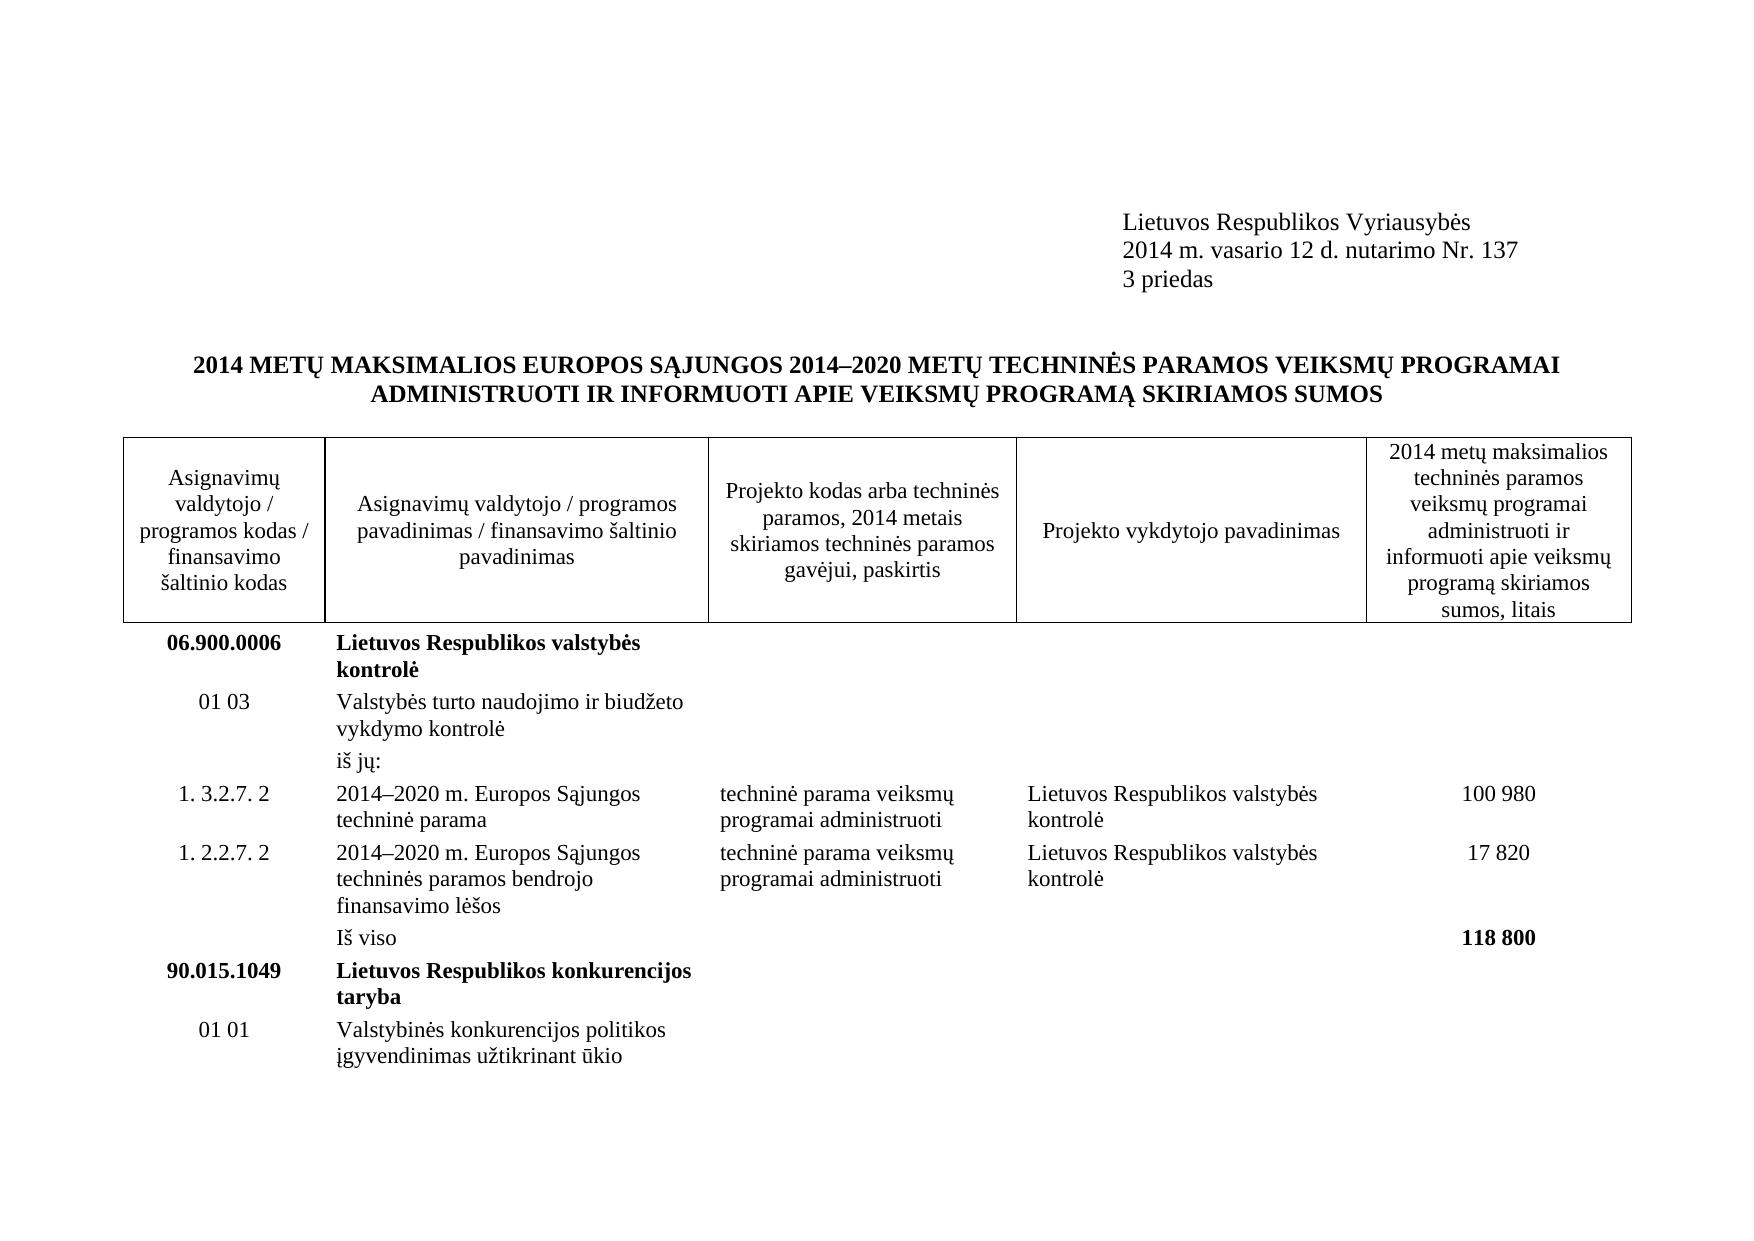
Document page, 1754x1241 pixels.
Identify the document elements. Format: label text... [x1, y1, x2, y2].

table_cell 1. 2.2.7. 2 [123, 839, 325, 924]
table_cell 100 980 [1366, 780, 1631, 839]
table_header Asignavimų valdytojo / programos pavadinimas / finansavimo šaltinio pavadinimas [326, 438, 708, 622]
table_cell Valstybės turto naudojimo ir biudžeto vykdymo kontrolė [325, 689, 709, 747]
table_cell 118 800 [1366, 924, 1631, 957]
table_cell [123, 748, 325, 780]
table_cell 2014–2020 m. Europos Sąjungos techninė parama [325, 780, 709, 839]
table_cell Lietuvos Respublikos valstybės kontrolė [1016, 839, 1366, 924]
table_cell Valstybinės konkurencijos politikos įgyvendinimas užtikrinant ūkio [325, 1016, 709, 1068]
table_cell 01 01 [123, 1016, 325, 1068]
table_cell Lietuvos Respublikos valstybės kontrolė [1016, 780, 1366, 839]
table_cell [1016, 1016, 1366, 1068]
table_cell [709, 689, 1016, 747]
table_cell techninė parama veiksmų programai administruoti [709, 839, 1016, 924]
table_cell 90.015.1049 [123, 957, 325, 1016]
table_cell [709, 623, 1016, 688]
table_cell [709, 957, 1016, 1016]
text 2014 METŲ MAKSIMALIOS EUROPOS SĄJUNGOS 2014–2020 METŲ TECHNINĖS PARAMOS VEIKSMŲ PROGRAMAI ADMINISTRUOTI IR INFORMUOTI APIE VEIKSMŲ PROGRAMĄ SKIRIAMOS SUMOS [118, 350, 1636, 408]
table_cell Lietuvos Respublikos valstybės kontrolė [325, 623, 709, 688]
table_cell [1366, 957, 1631, 1016]
table_cell [1016, 748, 1366, 780]
table_cell [1366, 623, 1631, 688]
table_cell [1016, 689, 1366, 747]
table_cell 17 820 [1366, 839, 1631, 924]
table_cell [1366, 689, 1631, 747]
table_header Projekto vykdytojo pavadinimas [1017, 438, 1366, 622]
table_cell [1366, 1016, 1631, 1068]
table_cell [709, 748, 1016, 780]
table_cell [123, 924, 325, 957]
table_cell iš jų: [325, 748, 709, 780]
table_header Projekto kodas arba techninės paramos, 2014 metais skiriamos techninės paramos gavėjui, paskirtis [709, 438, 1016, 622]
table_cell [1016, 623, 1366, 688]
table_header 2014 metų maksimalios techninės paramos veiksmų programai administruoti ir informuoti apie veiksmų programą skiriamos sumos, litais [1367, 438, 1631, 622]
table_cell 2014–2020 m. Europos Sąjungos techninės paramos bendrojo finansavimo lėšos [325, 839, 709, 924]
table_cell [709, 924, 1016, 957]
table_cell techninė parama veiksmų programai administruoti [709, 780, 1016, 839]
table_cell Lietuvos Respublikos konkurencijos taryba [325, 957, 709, 1016]
table_cell [1366, 748, 1631, 780]
table_cell [1016, 924, 1366, 957]
table_cell Iš viso [325, 924, 709, 957]
table_header Asignavimų valdytojo / programos kodas / finansavimo šaltinio kodas [124, 438, 324, 622]
table_cell 06.900.0006 [123, 623, 325, 688]
table_cell [1016, 957, 1366, 1016]
table_cell 1. 3.2.7. 2 [123, 780, 325, 839]
table_cell 01 03 [123, 689, 325, 747]
table_cell [709, 1016, 1016, 1068]
text Lietuvos Respublikos Vyriausybės 2014 m. vasario 12 d. nutarimo Nr. 137 3 priedas [1122, 207, 1636, 293]
